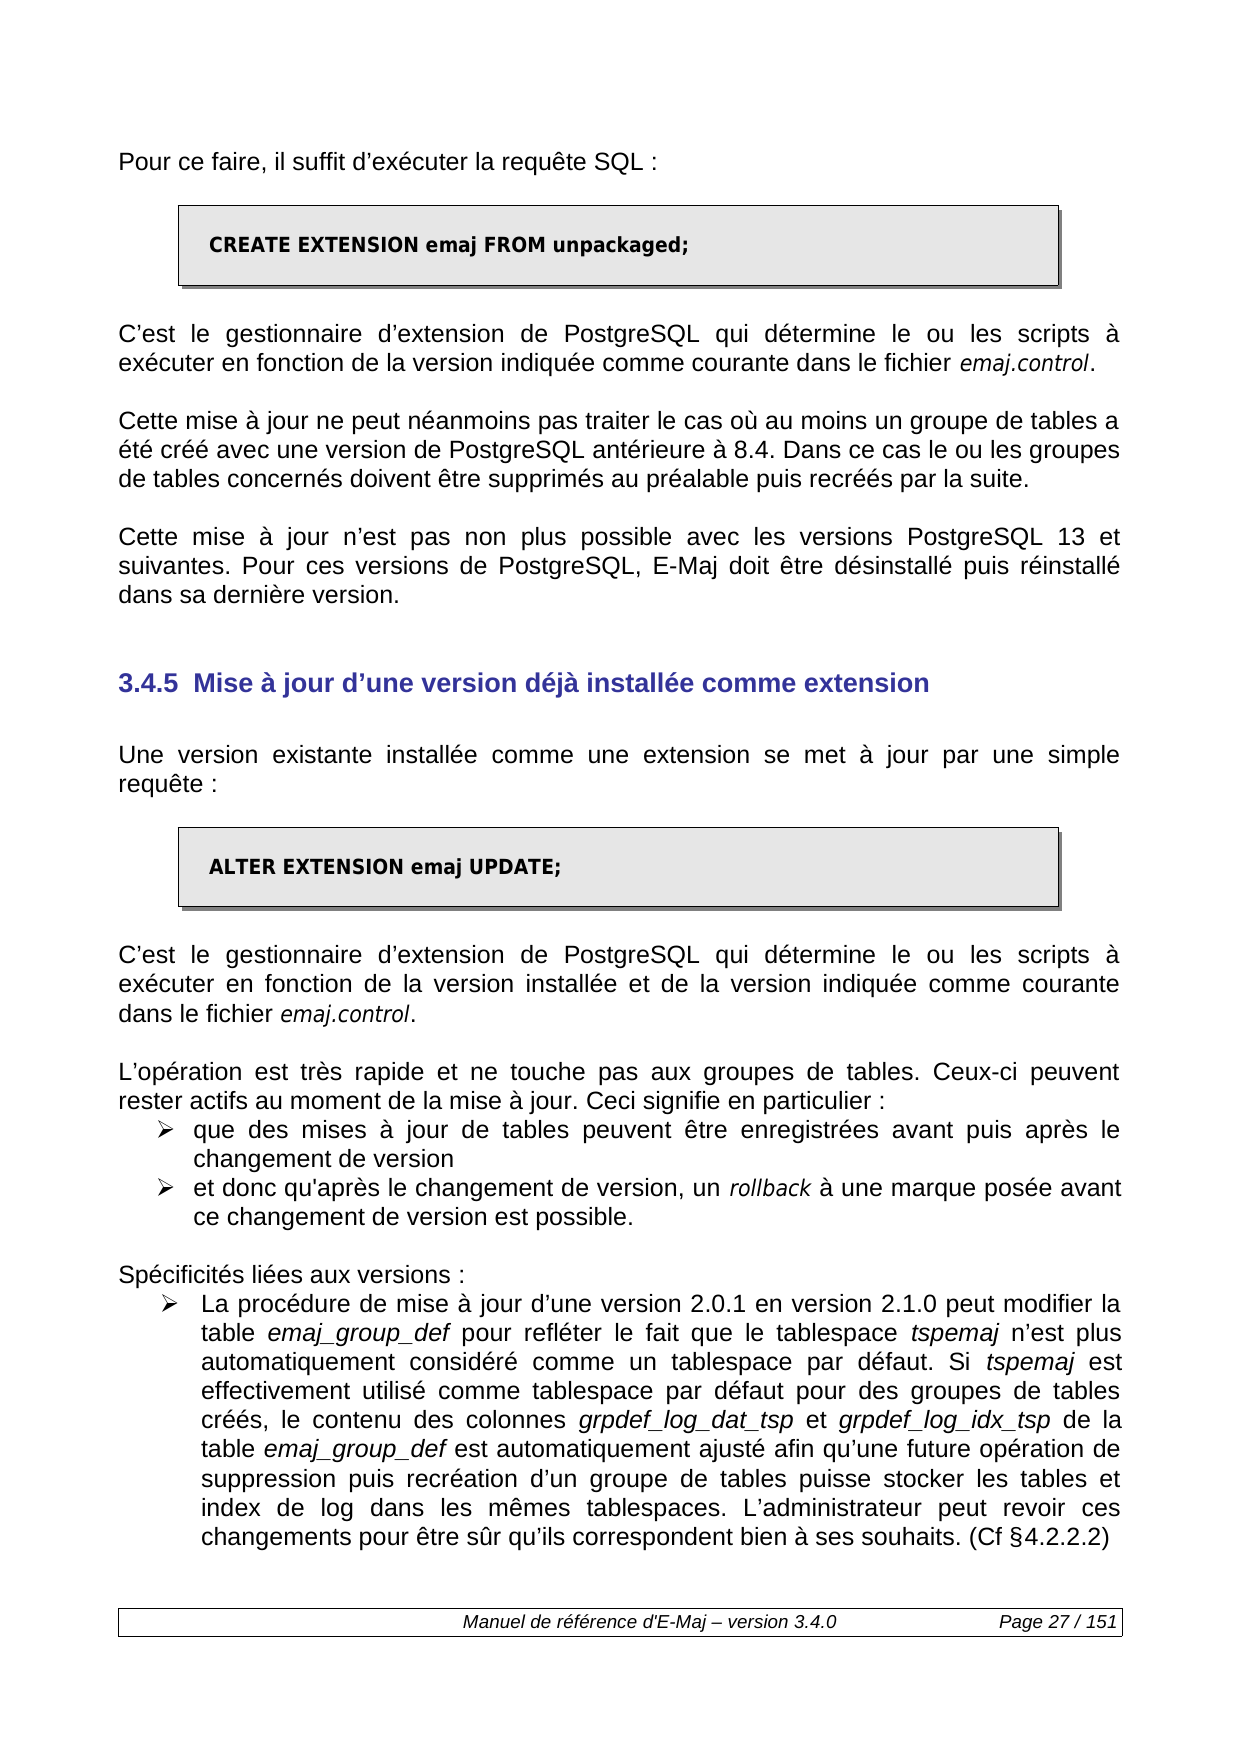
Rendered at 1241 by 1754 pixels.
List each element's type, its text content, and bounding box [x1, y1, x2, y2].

list La procédure de mise à jour d’une version 2.0.1 en version 2.1.0 peut modifier la table emaj_group_def pour refléter le fait que le tablespace tspemaj n’est plus automatiquement considéré comme un tablespace par défaut. Si tspemaj est effectivement utilisé comme tablespace par défaut pour des groupes de tables créés, le contenu des colonnes grpdef_log_dat_tsp et grpdef_log_idx_tsp de la table emaj_group_def est automatiquement ajusté afin qu’une future opération de suppression puis recréation d’un groupe de tables puisse stocker les tables et index de log dans les mêmes tablespaces. L’administrateur peut revoir ces changements pour être sûr qu’ils correspondent bien à ses souhaits. (Cf §4.2.2.2) [159, 1289, 1122, 1551]
subtitle Mise à jour d’une version déjà installée comme extension [118, 667, 1122, 698]
list que des mises à jour de tables peuvent être enregistrées avant puis après le changement de version [156, 1115, 1122, 1173]
text Pour ce faire, il suffit d’exécuter la requête SQL : [118, 147, 1122, 176]
text Cette mise à jour ne peut néanmoins pas traiter le cas où au moins un groupe de tables a été créé avec une version de PostgreSQL antérieure à 8.4. Dans ce cas le ou les groupes de tables concernés doivent être supprimés au préalable puis recréés par la suite. [118, 406, 1122, 493]
text L’opération est très rapide et ne touche pas aux groupes de tables. Ceux-ci peuvent rester actifs au moment de la mise à jour. Ceci signifie en particulier : [118, 1057, 1122, 1115]
text Une version existante installée comme une extension se met à jour par une simple requête : [118, 740, 1122, 798]
text Spécificités liées aux versions : [118, 1260, 1122, 1289]
text C’est le gestionnaire d’extension de PostgreSQL qui détermine le ou les scripts à exécuter en fonction de la version indiquée comme courante dans le fichier emaj.control. [118, 318, 1122, 377]
text C’est le gestionnaire d’extension de PostgreSQL qui détermine le ou les scripts à exécuter en fonction de la version installée et de la version indiquée comme courante dans le fichier emaj.control. [118, 940, 1122, 1027]
text Cette mise à jour n’est pas non plus possible avec les versions PostgreSQL 13 et suivantes. Pour ces versions de PostgreSQL, E-Maj doit être désinstallé puis réinstallé dans sa dernière version. [118, 522, 1122, 609]
text ALTER EXTENSION emaj UPDATE; [179, 852, 1058, 876]
text CREATE EXTENSION emaj FROM unpackaged; [179, 230, 1058, 254]
list et donc qu'après le changement de version, un rollback à une marque posée avant ce changement de version est possible. [156, 1173, 1122, 1231]
